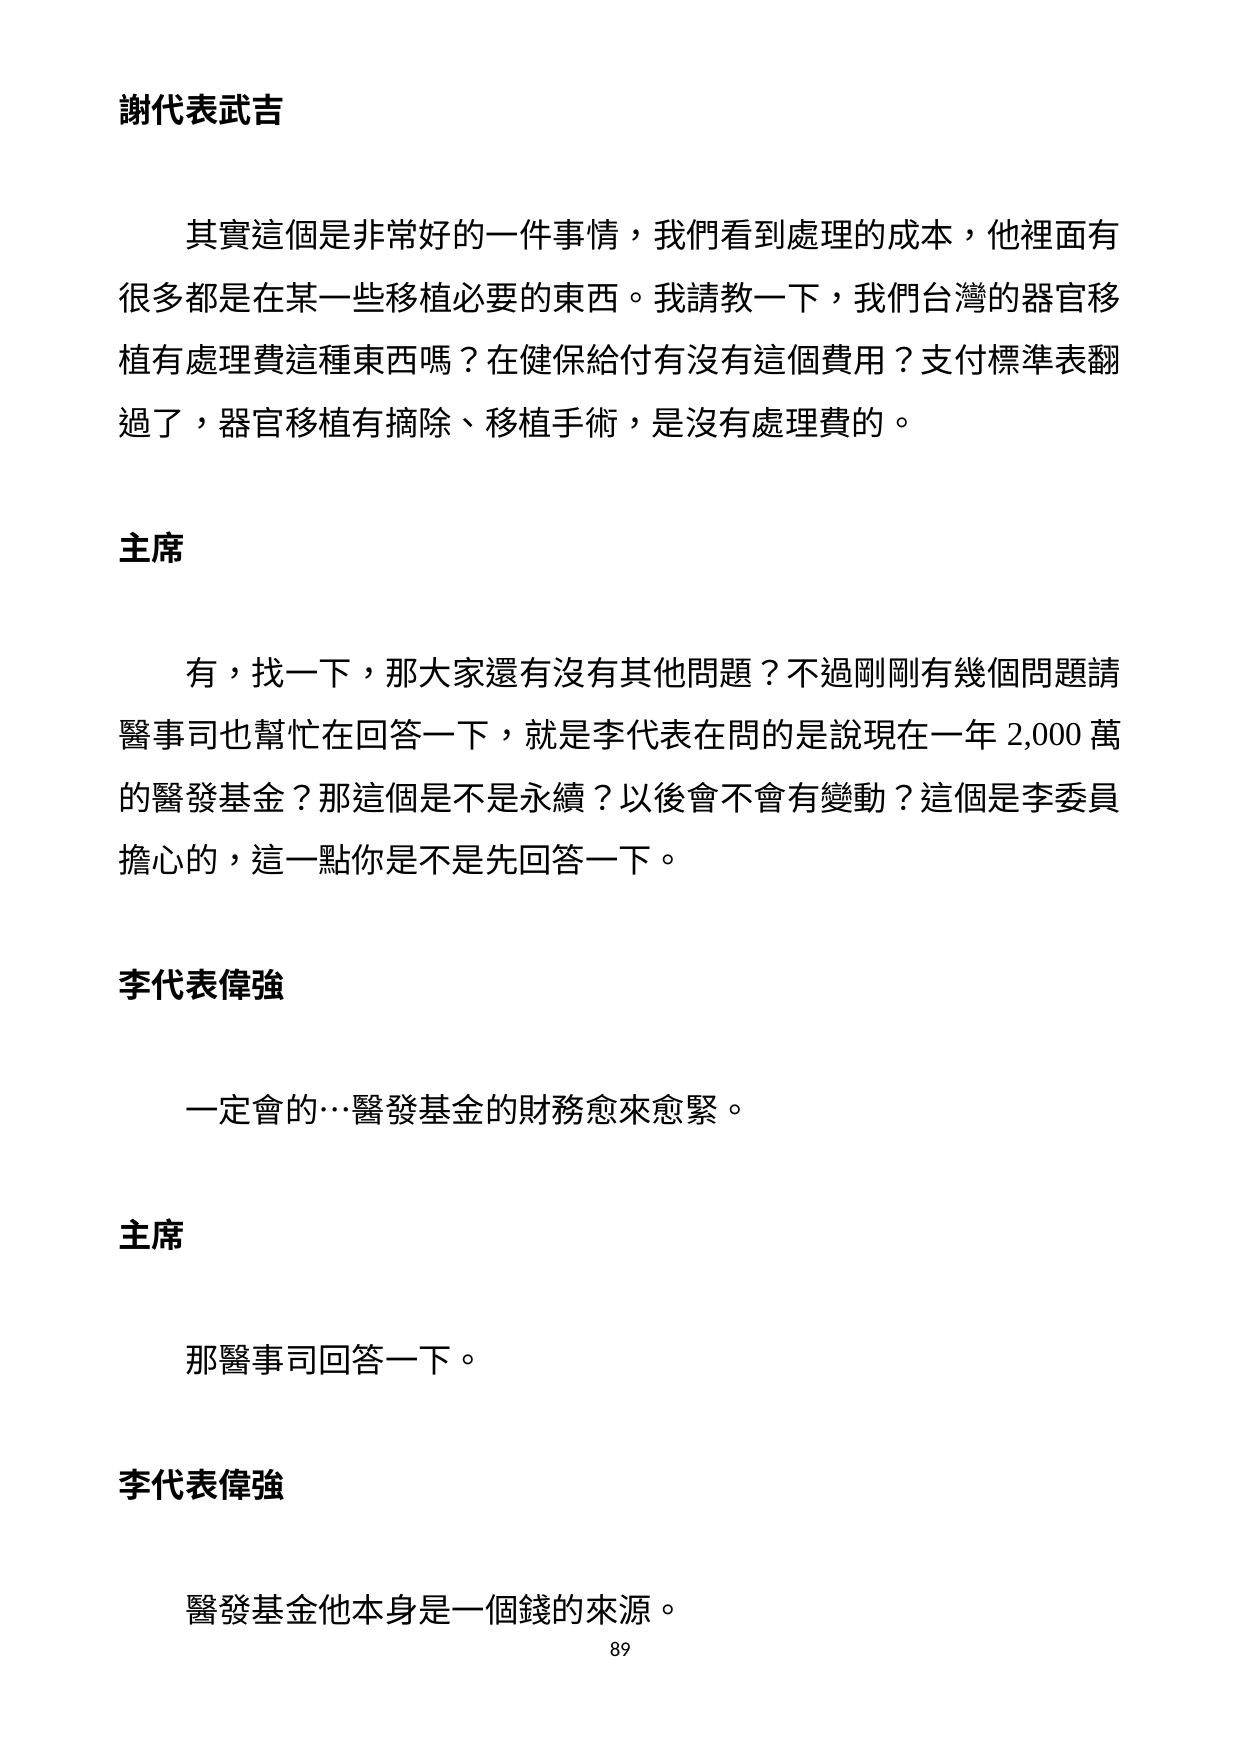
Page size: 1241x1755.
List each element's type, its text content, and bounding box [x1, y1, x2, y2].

text 醫發基金他本身是一個錢的來源。 [118, 1566, 1122, 1629]
text 主席 [118, 1191, 1122, 1254]
text 一定會的…醫發基金的財務愈來愈緊。 [118, 1066, 1122, 1129]
text 有，找一下，那大家還有沒有其他問題？不過剛剛有幾個問題請醫事司也幫忙在回答一下，就是李代表在問的是說現在一年2,000萬的醫發基金？那這個是不是永續？以後會不會有變動？這個是李委員擔心的，這一點你是不是先回答一下。 [118, 629, 1122, 879]
text 其實這個是非常好的一件事情，我們看到處理的成本，他裡面有很多都是在某一些移植必要的東西。我請教一下，我們台灣的器官移植有處理費這種東西嗎？在健保給付有沒有這個費用？支付標準表翻過了，器官移植有摘除、移植手術，是沒有處理費的。 [118, 191, 1122, 441]
text 謝代表武吉 [118, 66, 1122, 129]
text 李代表偉強 [118, 941, 1122, 1004]
text 那醫事司回答一下。 [118, 1316, 1122, 1379]
text 主席 [118, 504, 1122, 566]
text 李代表偉強 [118, 1441, 1122, 1504]
